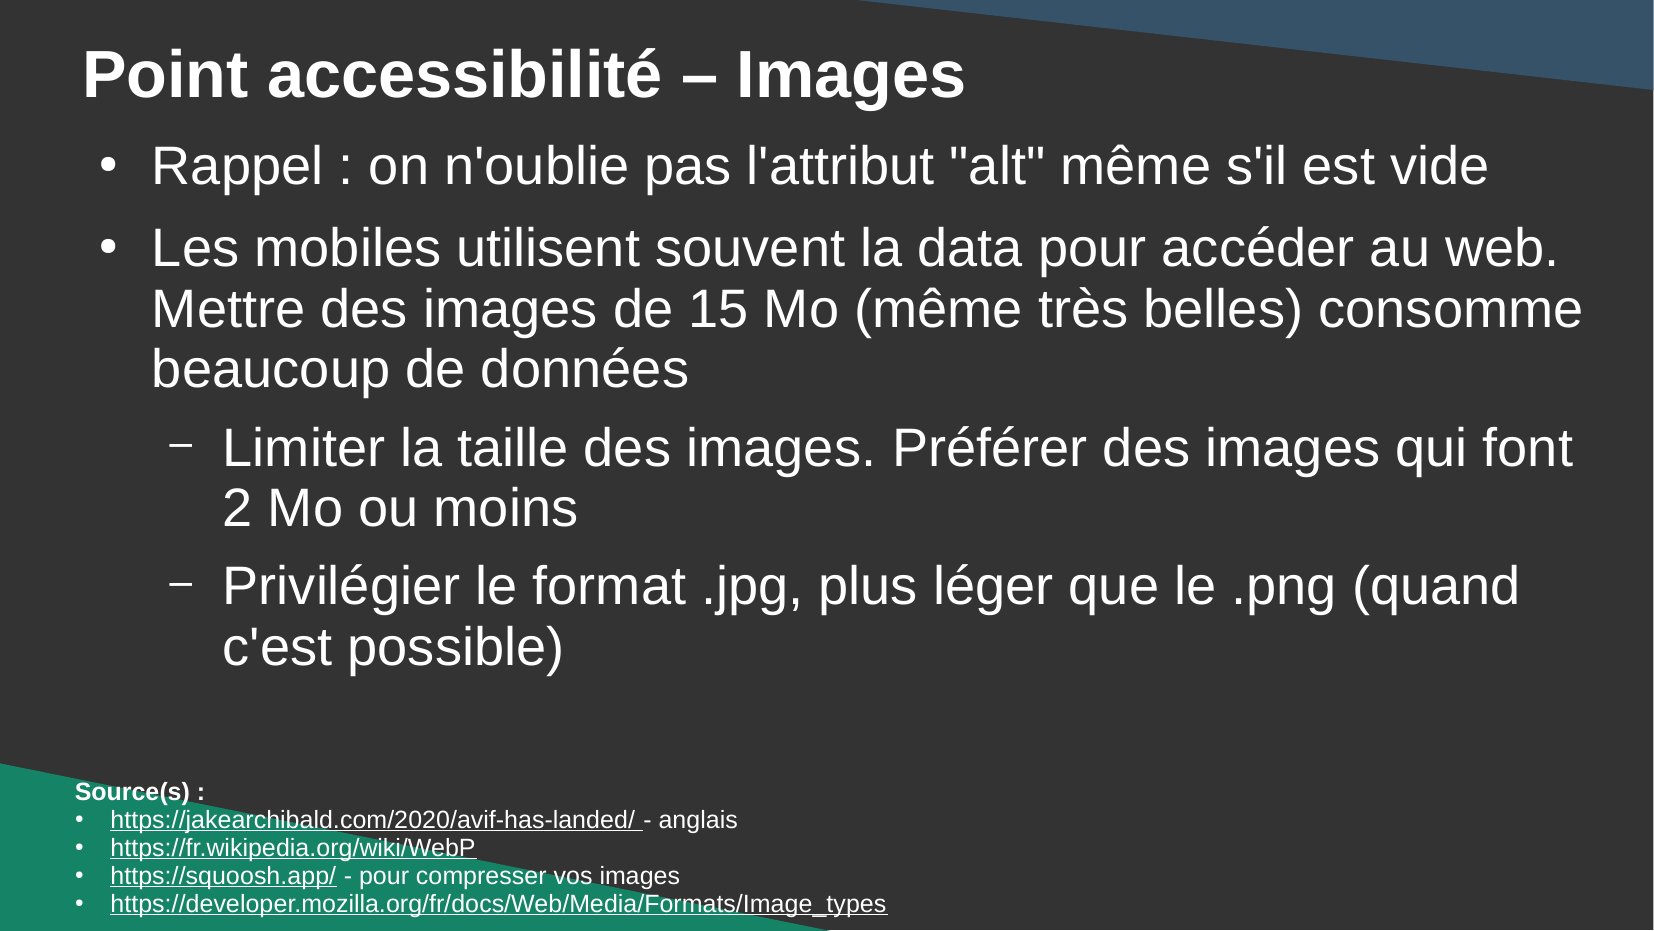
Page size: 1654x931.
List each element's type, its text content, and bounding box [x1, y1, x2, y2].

title Point accessibilité – Images [82, 37, 1571, 122]
text_box [856, 0, 1654, 91]
text_box Source(s) : https://jakearchibald.com/2020/avif-has-landed/ - anglais https://fr.wikipedia.org/wiki/WebP https://squoosh.app/ - pour compresser vos images https://developer.mozilla.org/fr/docs/Web/Media/Formats/Image_types [60, 770, 1546, 926]
list Rappel : on n'oublie pas l'attribut "alt" même s'il est vide Les mobiles utilisent souvent la data pour accéder au web. Mettre des images de 15 Mo (même très belles) consomme beaucoup de données Limiter la taille des images. Préférer des images qui font 2 Mo ou moins Privilégier le format .jpg, plus léger que le .png (quand c'est possible) [80, 135, 1605, 745]
text_box [0, 763, 831, 931]
